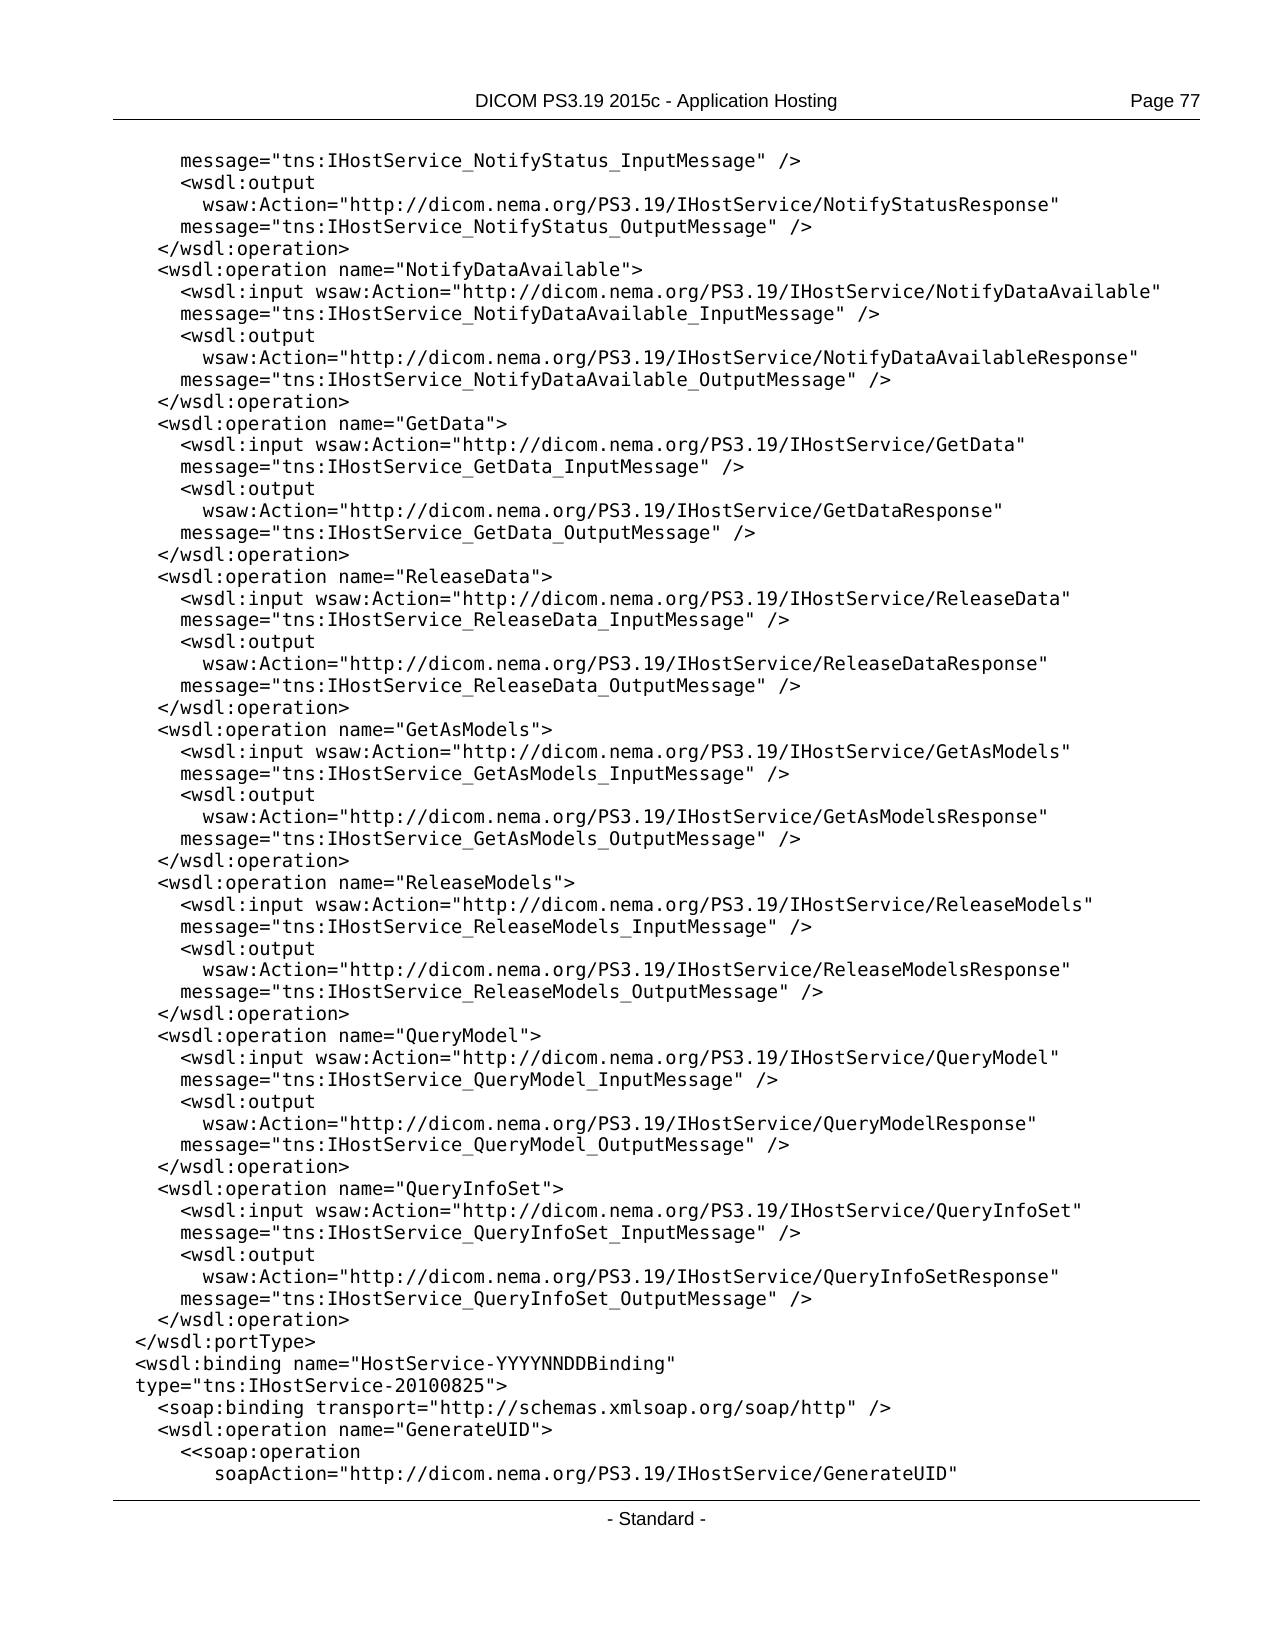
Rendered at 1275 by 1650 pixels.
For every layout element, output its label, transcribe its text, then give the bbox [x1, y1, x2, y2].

text message="tns:IHostService_NotifyStatus_InputMessage" /> <wsdl:output wsaw:Action="http://dicom.nema.org/PS3.19/IHostService/NotifyStatusResponse" message="tns:IHostService_NotifyStatus_OutputMessage" /> </wsdl:operation> <wsdl:operation name="NotifyDataAvailable"> <wsdl:input wsaw:Action="http://dicom.nema.org/PS3.19/IHostService/NotifyDataAvailable" message="tns:IHostService_NotifyDataAvailable_InputMessage" /> <wsdl:output wsaw:Action="http://dicom.nema.org/PS3.19/IHostService/NotifyDataAvailableResponse" message="tns:IHostService_NotifyDataAvailable_OutputMessage" /> </wsdl:operation> <wsdl:operation name="GetData"> <wsdl:input wsaw:Action="http://dicom.nema.org/PS3.19/IHostService/GetData" message="tns:IHostService_GetData_InputMessage" /> <wsdl:output wsaw:Action="http://dicom.nema.org/PS3.19/IHostService/GetDataResponse" message="tns:IHostService_GetData_OutputMessage" /> </wsdl:operation> <wsdl:operation name="ReleaseData"> <wsdl:input wsaw:Action="http://dicom.nema.org/PS3.19/IHostService/ReleaseData" message="tns:IHostService_ReleaseData_InputMessage" /> <wsdl:output wsaw:Action="http://dicom.nema.org/PS3.19/IHostService/ReleaseDataResponse" message="tns:IHostService_ReleaseData_OutputMessage" /> </wsdl:operation> <wsdl:operation name="GetAsModels"> <wsdl:input wsaw:Action="http://dicom.nema.org/PS3.19/IHostService/GetAsModels" message="tns:IHostService_GetAsModels_InputMessage" /> <wsdl:output wsaw:Action="http://dicom.nema.org/PS3.19/IHostService/GetAsModelsResponse" message="tns:IHostService_GetAsModels_OutputMessage" /> </wsdl:operation> <wsdl:operation name="ReleaseModels"> <wsdl:input wsaw:Action="http://dicom.nema.org/PS3.19/IHostService/ReleaseModels" message="tns:IHostService_ReleaseModels_InputMessage" /> <wsdl:output wsaw:Action="http://dicom.nema.org/PS3.19/IHostService/ReleaseModelsResponse" message="tns:IHostService_ReleaseModels_OutputMessage" /> </wsdl:operation> <wsdl:operation name="QueryModel"> <wsdl:input wsaw:Action="http://dicom.nema.org/PS3.19/IHostService/QueryModel" message="tns:IHostService_QueryModel_InputMessage" /> <wsdl:output wsaw:Action="http://dicom.nema.org/PS3.19/IHostService/QueryModelResponse" message="tns:IHostService_QueryModel_OutputMessage" /> </wsdl:operation> <wsdl:operation name="QueryInfoSet"> <wsdl:input wsaw:Action="http://dicom.nema.org/PS3.19/IHostService/QueryInfoSet" message="tns:IHostService_QueryInfoSet_InputMessage" /> <wsdl:output wsaw:Action="http://dicom.nema.org/PS3.19/IHostService/QueryInfoSetResponse" message="tns:IHostService_QueryInfoSet_OutputMessage" /> </wsdl:operation> </wsdl:portType> <wsdl:binding name="HostService-YYYYNNDDBinding" type="tns:IHostService-20100825"> <soap:binding transport="http://schemas.xmlsoap.org/soap/http" /> <wsdl:operation name="GenerateUID"> <<soap:operation soapAction="http://dicom.nema.org/PS3.19/IHostService/GenerateUID" [112, 150, 1200, 1484]
